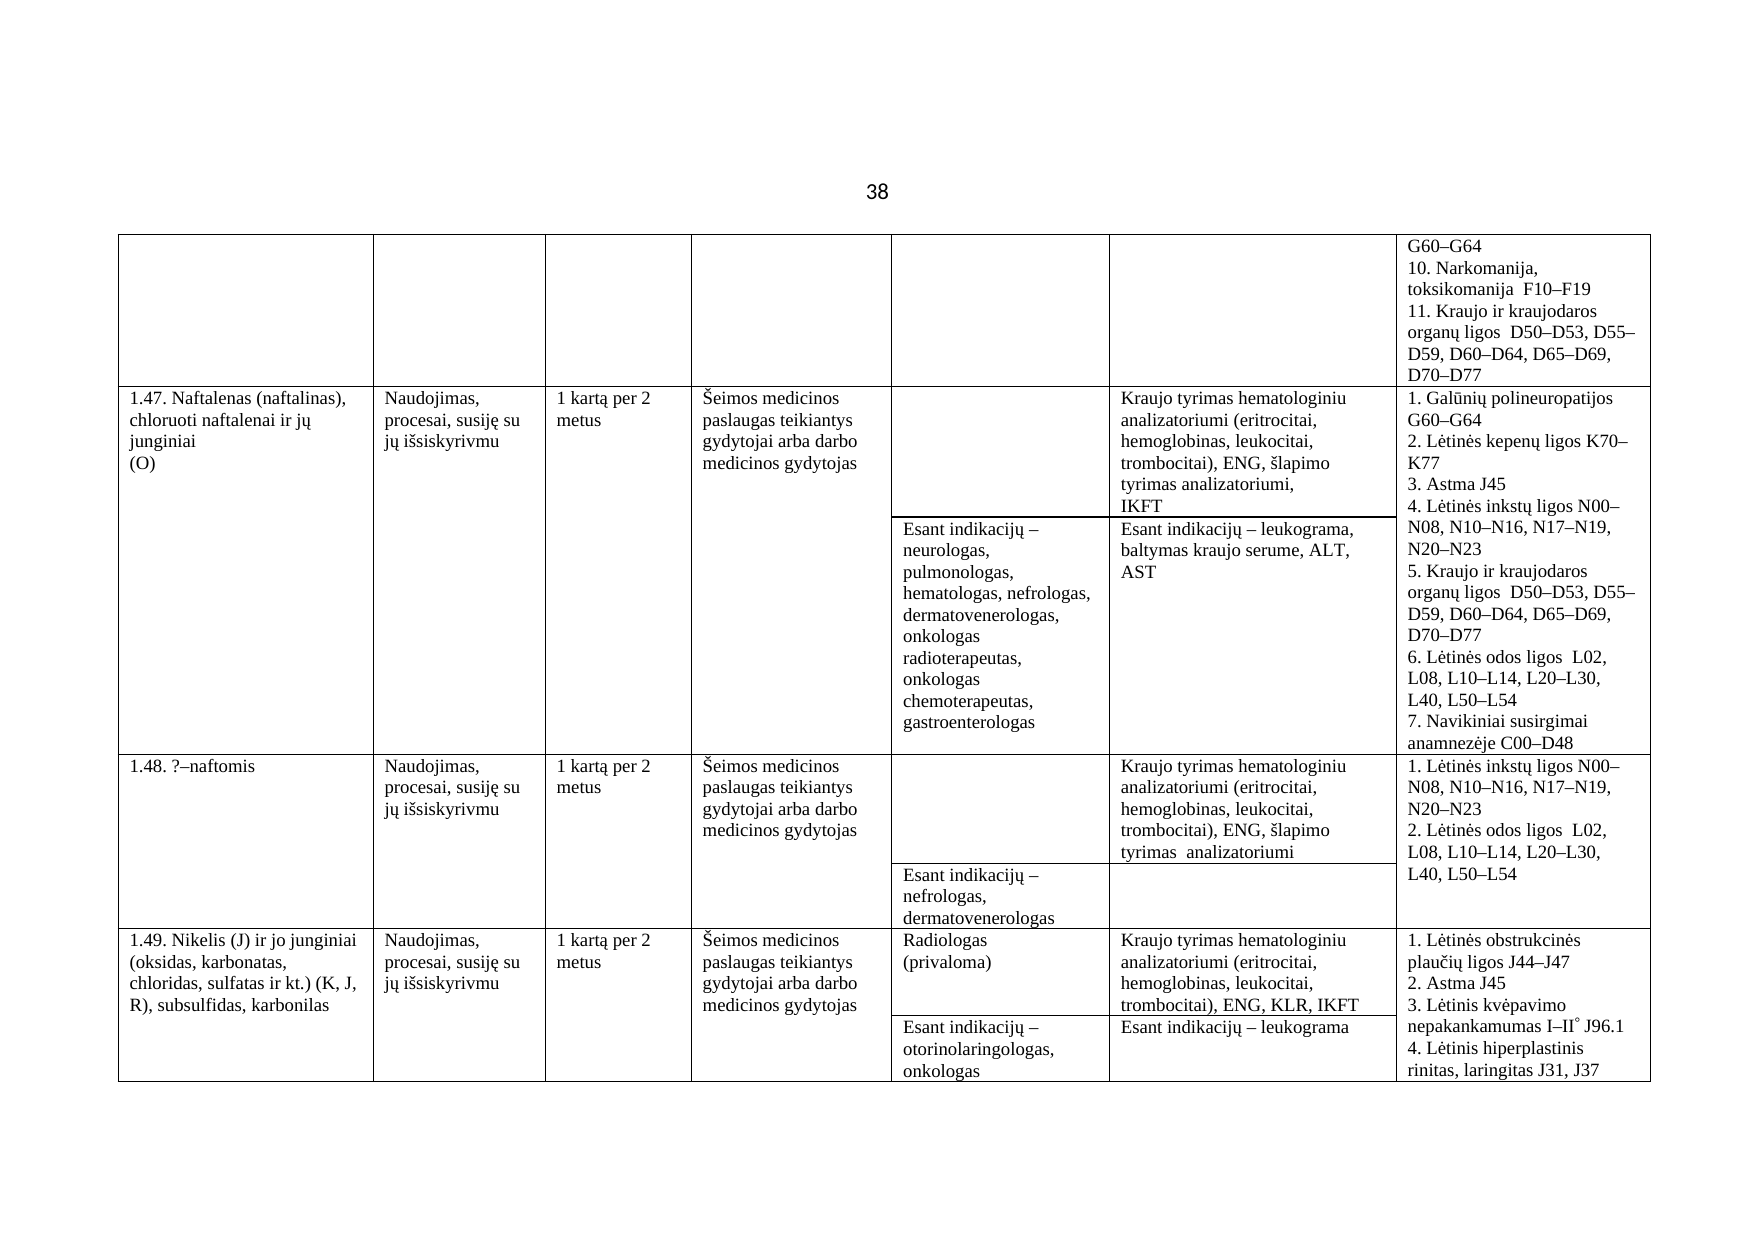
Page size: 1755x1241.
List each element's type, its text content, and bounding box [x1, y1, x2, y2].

table_cell Naudojimas, procesai, susiję su jų išsiskyrivmu [374, 929, 545, 1081]
table_cell 1.49. Nikelis (J) ir jo junginiai (oksidas, karbonatas, chloridas, sulfatas ir kt.) (K, J, R), subsulfidas, karbonilas [119, 929, 373, 1081]
table_cell Esant indikacijų –otorinolaringologas, onkologas [892, 1016, 1109, 1081]
table_cell Kraujo tyrimas hematologiniu analizatoriumi (eritrocitai, hemoglobinas, leukocitai, trombocitai), ENG, šlapimo tyrimas analizatoriumi [1110, 755, 1396, 862]
table_cell Esant indikacijų – leukograma, baltymas kraujo serume, ALT, AST [1110, 518, 1396, 753]
table_cell 1 kartą per 2 metus [546, 755, 691, 928]
table_cell 1. Galūnių polineuropatijos G60–G64 2. Lėtinės kepenų ligos K70–K77 3. Astma J45 4. Lėtinės inkstų ligos N00–N08, N10–N16, N17–N19, N20–N23 5. Kraujo ir kraujodaros organų ligos D50–D53, D55–D59, D60–D64, D65–D69, D70–D77 6. Lėtinės odos ligos L02, L08, L10–L14, L20–L30, L40, L50–L54 7. Navikiniai susirgimai anamnezėje C00–D48 [1397, 387, 1650, 753]
table_cell Esant indikacijų – leukograma [1110, 1016, 1396, 1081]
table_cell Šeimos medicinos paslaugas teikiantys gydytojai arba darbo medicinos gydytojas [692, 929, 891, 1081]
table_cell 1. Lėtinės obstrukcinės plaučių ligos J44–J47 2. Astma J45 3. Lėtinis kvėpavimo nepakankamumas I–II J96.1 4. Lėtinis hiperplastinis rinitas, laringitas J31, J37 [1397, 929, 1650, 1081]
table_cell [692, 235, 891, 386]
table_cell 1 kartą per 2 metus [546, 387, 691, 753]
table_cell Šeimos medicinos paslaugas teikiantys gydytojai arba darbo medicinos gydytojas [692, 387, 891, 753]
table_cell Naudojimas, procesai, susiję su jų išsiskyrivmu [374, 387, 545, 753]
table_cell Kraujo tyrimas hematologiniu analizatoriumi (eritrocitai, hemoglobinas, leukocitai, trombocitai), ENG, šlapimo tyrimas analizatoriumi, IKFT [1110, 387, 1396, 516]
table_cell [892, 235, 1109, 386]
table_cell [119, 235, 373, 386]
table_cell [892, 755, 1109, 862]
table_cell G60–G64 10. Narkomanija, toksikomanija F10–F19 11. Kraujo ir kraujodaros organų ligos D50–D53, D55–D59, D60–D64, D65–D69, D70–D77 [1397, 235, 1650, 386]
table_cell Šeimos medicinos paslaugas teikiantys gydytojai arba darbo medicinos gydytojas [692, 755, 891, 928]
table_cell [374, 235, 545, 386]
table_cell Esant indikacijų – neurologas, pulmonologas, hematologas, nefrologas, dermatovenerologas, onkologas radioterapeutas, onkologas chemoterapeutas, gastroenterologas [892, 518, 1109, 753]
table_cell [1110, 235, 1396, 386]
table_cell Kraujo tyrimas hematologiniu analizatoriumi (eritrocitai, hemoglobinas, leukocitai, trombocitai), ENG, KLR, IKFT [1110, 929, 1396, 1015]
table_cell 1.48. ?beta–naftomis [119, 755, 373, 928]
table_cell 1.47. Naftalenas (naftalinas), chloruoti naftalenai ir jų junginiai (O) [119, 387, 373, 753]
table_cell Naudojimas, procesai, susiję su jų išsiskyrivmu [374, 755, 545, 928]
table_cell Radiologas (privaloma) [892, 929, 1109, 1015]
table_cell [892, 387, 1109, 516]
table_cell 1 kartą per 2 metus [546, 929, 691, 1081]
table_cell Esant indikacijų –nefrologas, dermatovenerologas [892, 864, 1109, 928]
table_cell [1110, 864, 1396, 928]
table_cell [546, 235, 691, 386]
table_cell 1. Lėtinės inkstų ligos N00–N08, N10–N16, N17–N19, N20–N23 2. Lėtinės odos ligos L02, L08, L10–L14, L20–L30, L40, L50–L54 [1397, 755, 1650, 928]
